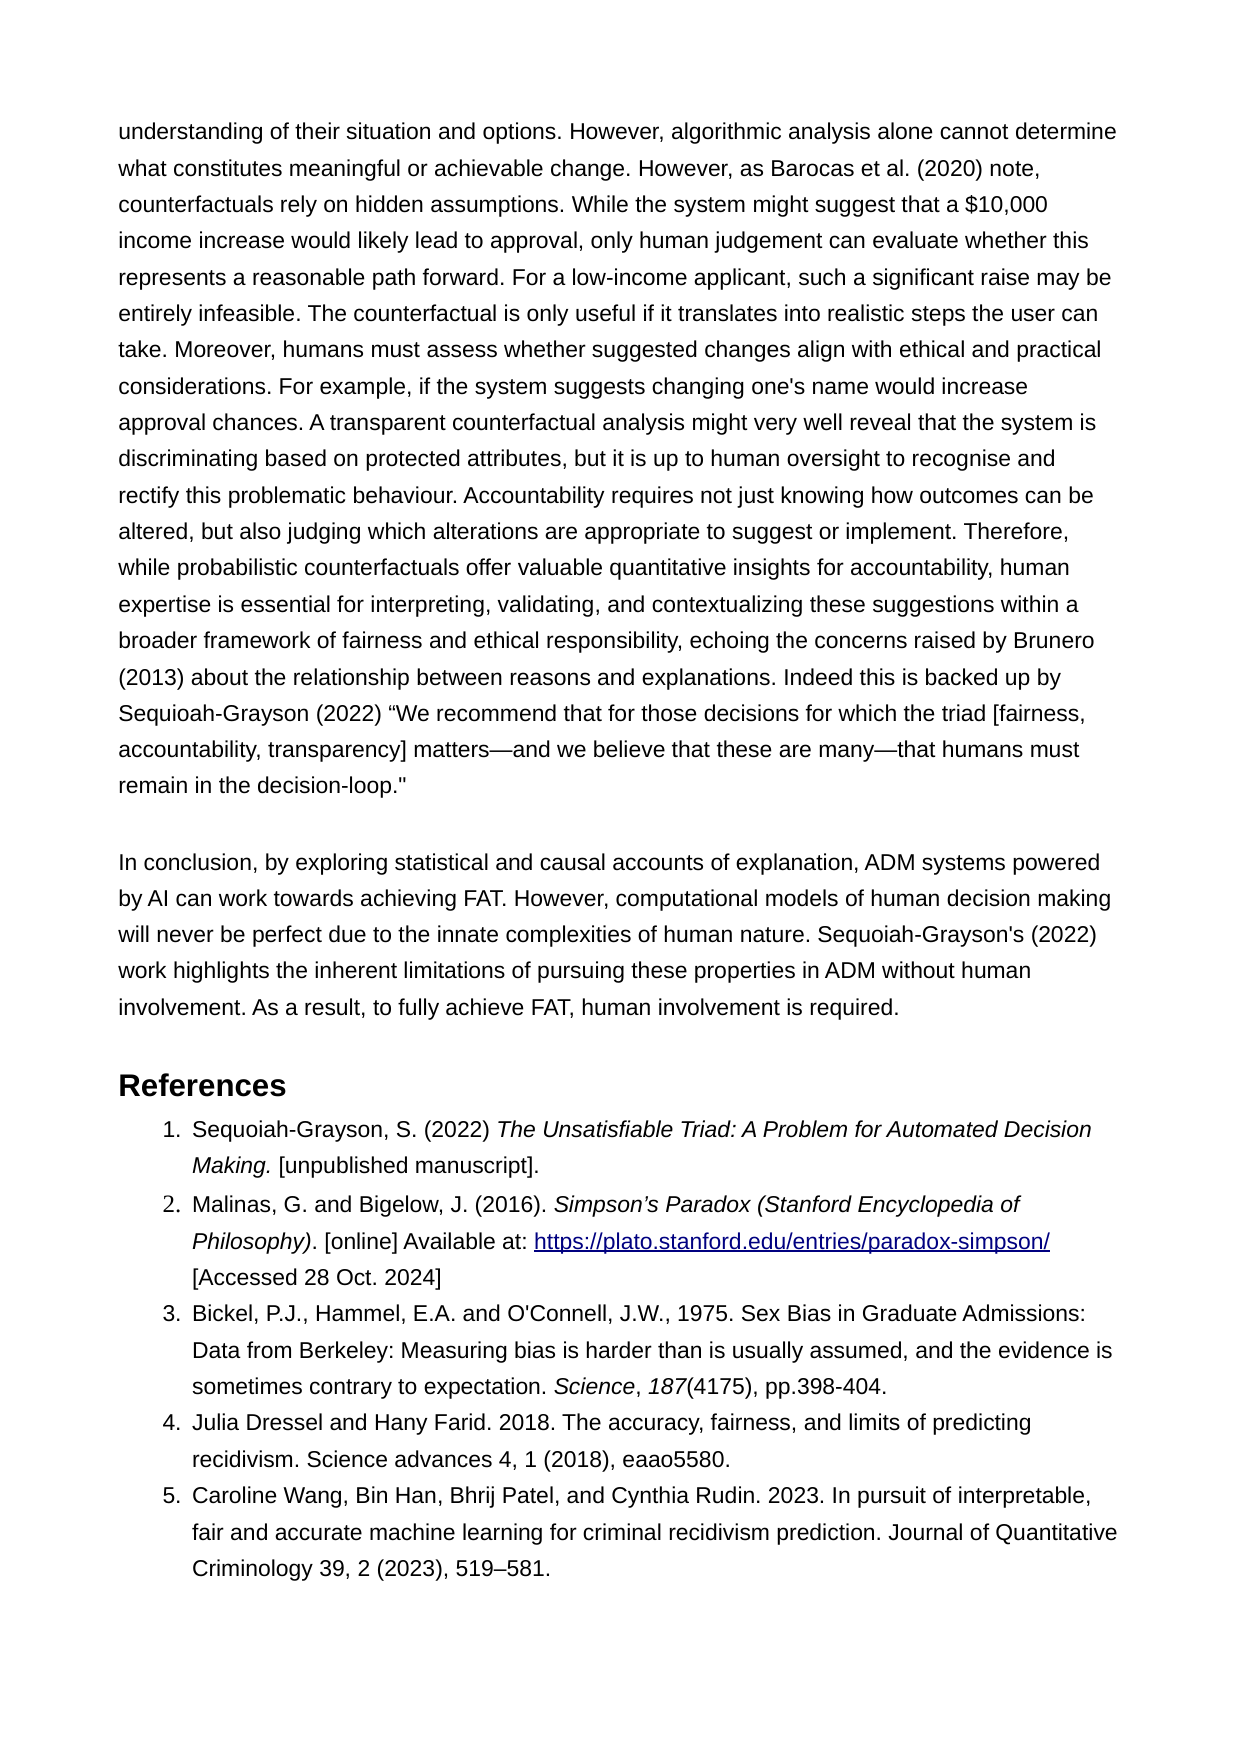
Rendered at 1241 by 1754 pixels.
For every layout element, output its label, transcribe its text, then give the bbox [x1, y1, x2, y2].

list Julia Dressel and Hany Farid. 2018. The accuracy, fairness, and limits of predicting recidivism. Science advances 4, 1 (2018), eaao5580. [162, 1409, 1122, 1472]
list Caroline Wang, Bin Han, Bhrij Patel, and Cynthia Rudin. 2023. In pursuit of interpretable, fair and accurate machine learning for criminal recidivism prediction. Journal of Quantitative Criminology 39, 2 (2023), 519–581. [162, 1482, 1122, 1581]
list Malinas, G. and Bigelow, J. (2016). Simpson’s Paradox (Stanford Encyclopedia of Philosophy). [online] Available at: https://plato.stanford.edu/entries/paradox-simpson/ [Accessed 28 Oct. 2024] [162, 1189, 1122, 1290]
text understanding of their situation and options. However, algorithmic analysis alone cannot determine what constitutes meaningful or achievable change. However, as Barocas et al. (2020) note, counterfactuals rely on hidden assumptions. While the system might suggest that a $10,000 income increase would likely lead to approval, only human judgement can evaluate whether this represents a reasonable path forward. For a low-income applicant, such a significant raise may be entirely infeasible. The counterfactual is only useful if it translates into realistic steps the user can take. Moreover, humans must assess whether suggested changes align with ethical and practical considerations. For example, if the system suggests changing one's name would increase approval chances. A transparent counterfactual analysis might very well reveal that the system is discriminating based on protected attributes, but it is up to human oversight to recognise and rectify this problematic behaviour. Accountability requires not just knowing how outcomes can be altered, but also judging which alterations are appropriate to suggest or implement. Therefore, while probabilistic counterfactuals offer valuable quantitative insights for accountability, human expertise is essential for interpreting, validating, and contextualizing these suggestions within a broader framework of fairness and ethical responsibility, echoing the concerns raised by Brunero (2013) about the relationship between reasons and explanations. Indeed this is backed up by Sequioah-Grayson (2022) “We recommend that for those decisions for which the triad [fairness, accountability, transparency] matters—and we believe that these are many—that humans must remain in the decision-loop." [118, 118, 1122, 799]
text In conclusion, by exploring statistical and causal accounts of explanation, ADM systems powered by AI can work towards achieving FAT. However, computational models of human decision making will never be perfect due to the innate complexities of human nature. Sequoiah-Grayson's (2022) work highlights the inherent limitations of pursuing these properties in ADM without human involvement. As a result, to fully achieve FAT, human involvement is required. [118, 848, 1122, 1020]
text References [118, 1067, 1122, 1102]
list Bickel, P.J., Hammel, E.A. and O'Connell, J.W., 1975. Sex Bias in Graduate Admissions: Data from Berkeley: Measuring bias is harder than is usually assumed, and the evidence is sometimes contrary to expectation. Science, 187(4175), pp.398-404. [162, 1300, 1122, 1399]
list Sequoiah-Grayson, S. (2022) The Unsatisfiable Triad: A Problem for Automated Decision Making. [unpublished manuscript]. [162, 1116, 1122, 1179]
